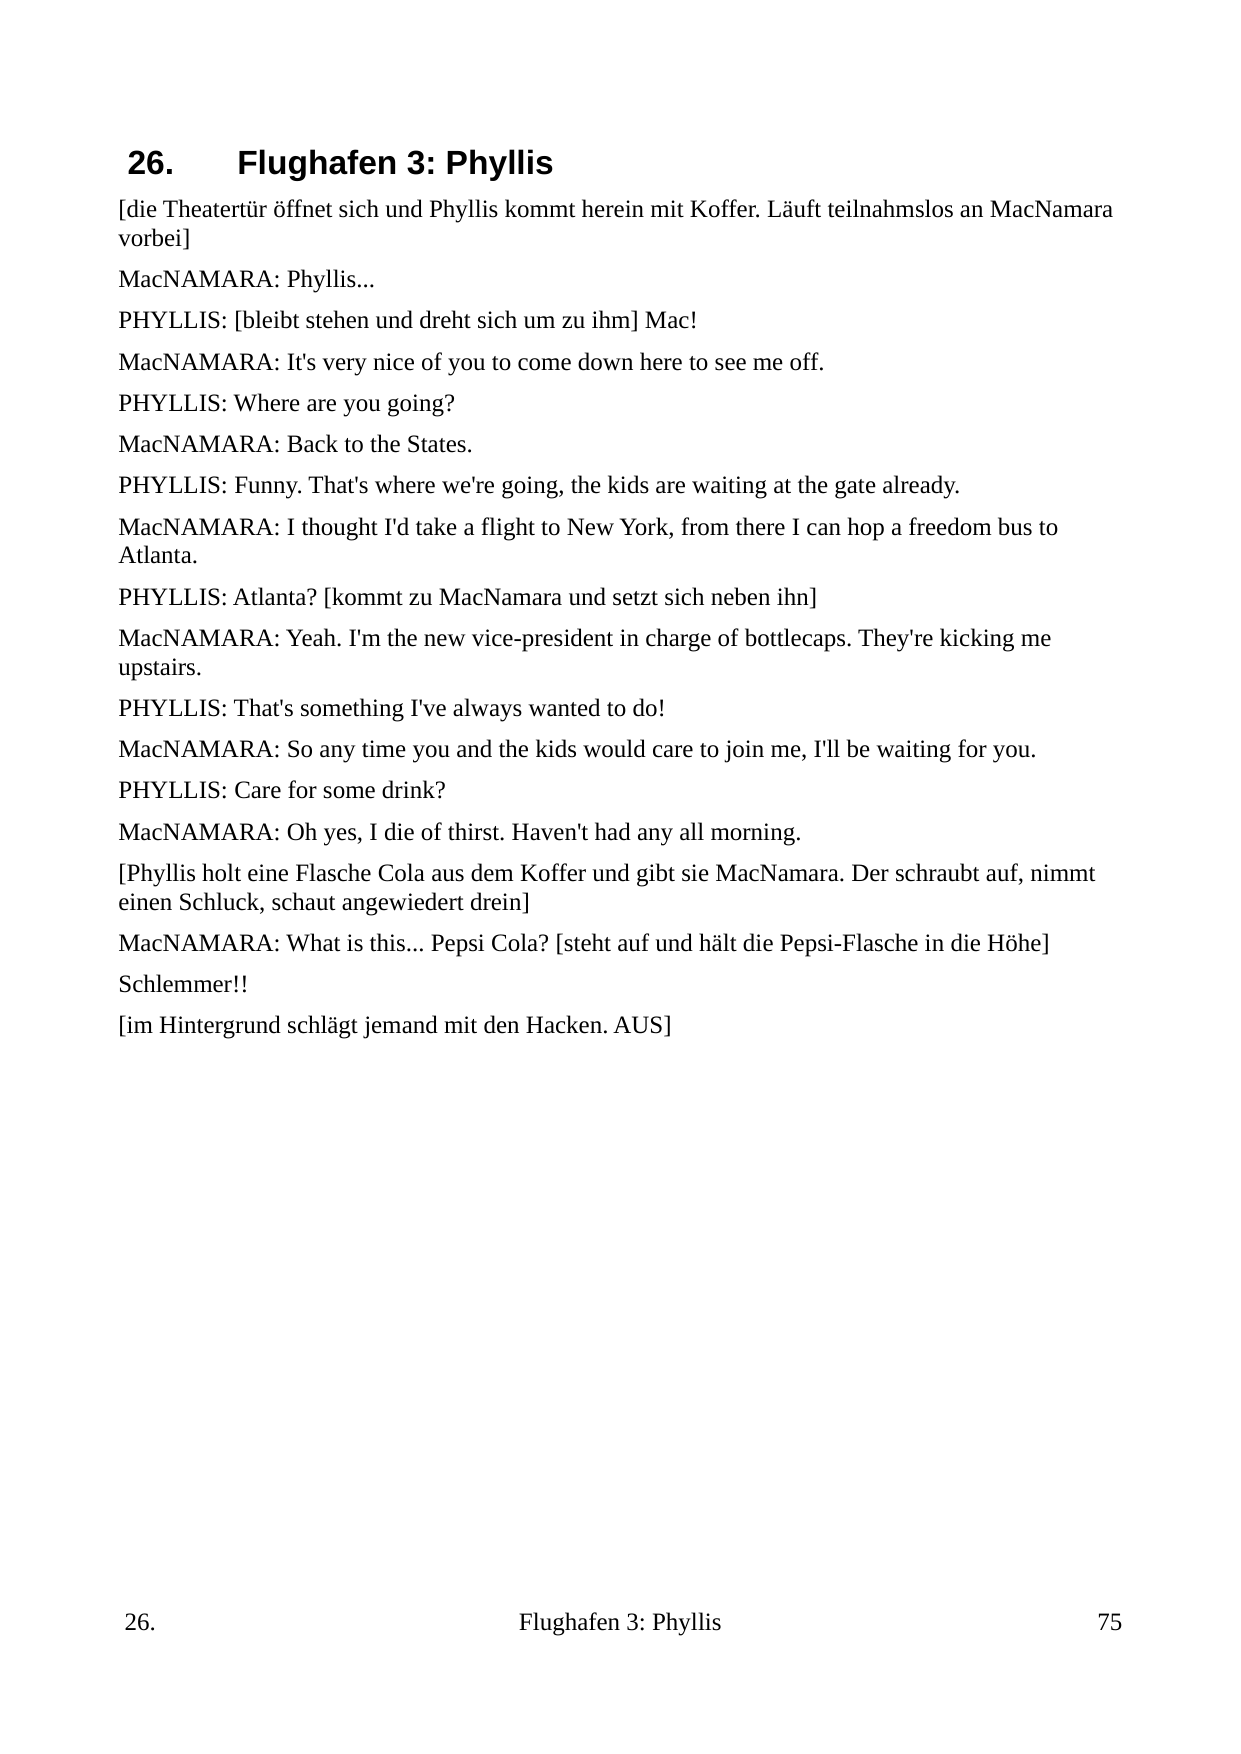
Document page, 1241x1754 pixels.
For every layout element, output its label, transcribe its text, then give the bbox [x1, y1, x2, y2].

text [im Hintergrund schlägt jemand mit den Hacken. AUS] [118, 1011, 1122, 1039]
subtitle Flughafen 3: Phyllis [118, 143, 1122, 182]
text MacNAMARA: What is this... Pepsi Cola? [steht auf und hält die Pepsi-Flasche in die Höhe] [118, 928, 1122, 957]
text PHYLLIS: Care for some drink? [118, 776, 1122, 804]
text MacNAMARA: So any time you and the kids would care to join me, I'll be waiting for you. [118, 734, 1122, 763]
text Schlemmer!! [118, 969, 1122, 998]
text PHYLLIS: That's something I've always wanted to do! [118, 693, 1122, 722]
text PHYLLIS: Funny. That's where we're going, the kids are waiting at the gate already. [118, 471, 1122, 499]
text [die Theatertür öffnet sich und Phyllis kommt herein mit Koffer. Läuft teilnahmslos an MacNamara vorbei] [118, 194, 1122, 252]
text MacNAMARA: Yeah. I'm the new vice-president in charge of bottlecaps. They're kicking me upstairs. [118, 623, 1122, 681]
text MacNAMARA: I thought I'd take a flight to New York, from there I can hop a freedom bus to Atlanta. [118, 512, 1122, 569]
text [Phyllis holt eine Flasche Cola aus dem Koffer und gibt sie MacNamara. Der schraubt auf, nimmt einen Schluck, schaut angewiedert drein] [118, 858, 1122, 916]
text MacNAMARA: Back to the States. [118, 429, 1122, 458]
text MacNAMARA: It's very nice of you to come down here to see me off. [118, 347, 1122, 376]
text PHYLLIS: Where are you going? [118, 388, 1122, 417]
text MacNAMARA: Oh yes, I die of thirst. Haven't had any all morning. [118, 817, 1122, 846]
text PHYLLIS: [bleibt stehen und dreht sich um zu ihm] Mac! [118, 306, 1122, 334]
text PHYLLIS: Atlanta? [kommt zu MacNamara und setzt sich neben ihn] [118, 582, 1122, 611]
text MacNAMARA: Phyllis... [118, 264, 1122, 293]
